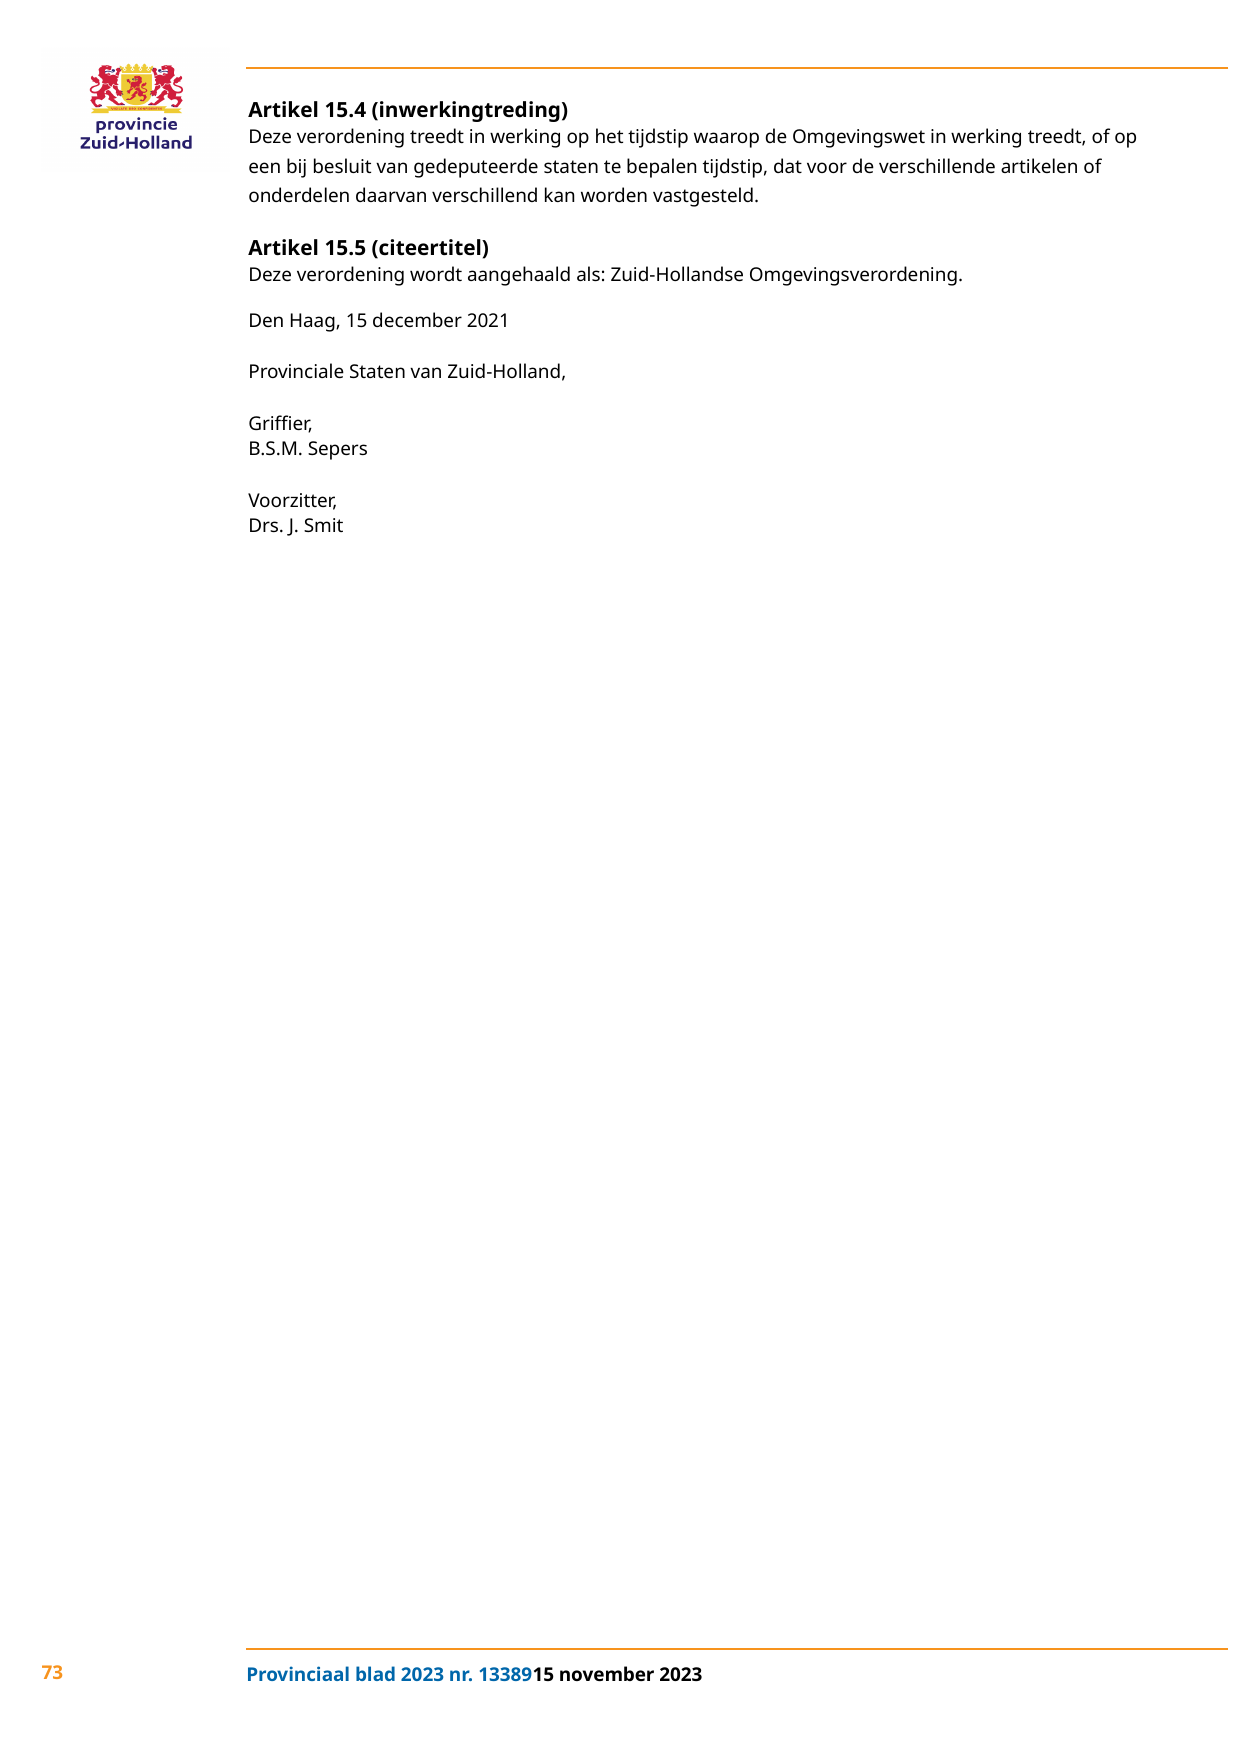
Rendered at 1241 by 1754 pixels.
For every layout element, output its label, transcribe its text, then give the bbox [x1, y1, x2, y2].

text Drs. J. Smit [248, 513, 1152, 538]
text Provinciale Staten van Zuid-Holland, [248, 358, 1152, 384]
text Deze verordening wordt aangehaald als: Zuid-Hollandse Omgevingsverordening. [248, 261, 1152, 287]
text Den Haag, 15 december 2021 [248, 307, 1152, 333]
text Deze verordening treedt in werking op het tijdstip waarop de Omgevingswet in werking treedt, of op een bij besluit van gedeputeerde staten te bepalen tijdstip, dat voor de verschillende artikelen of onderdelen daarvan verschillend kan worden vastgesteld. [248, 123, 1152, 208]
text B.S.M. Sepers [248, 436, 1152, 461]
text Artikel 15.5 (citeertitel) [248, 233, 1152, 261]
text Artikel 15.4 (inwerkingtreding) [248, 95, 1152, 123]
text Voorzitter, [248, 487, 1152, 513]
text Griffier, [248, 410, 1152, 436]
picture [41, 47, 231, 172]
